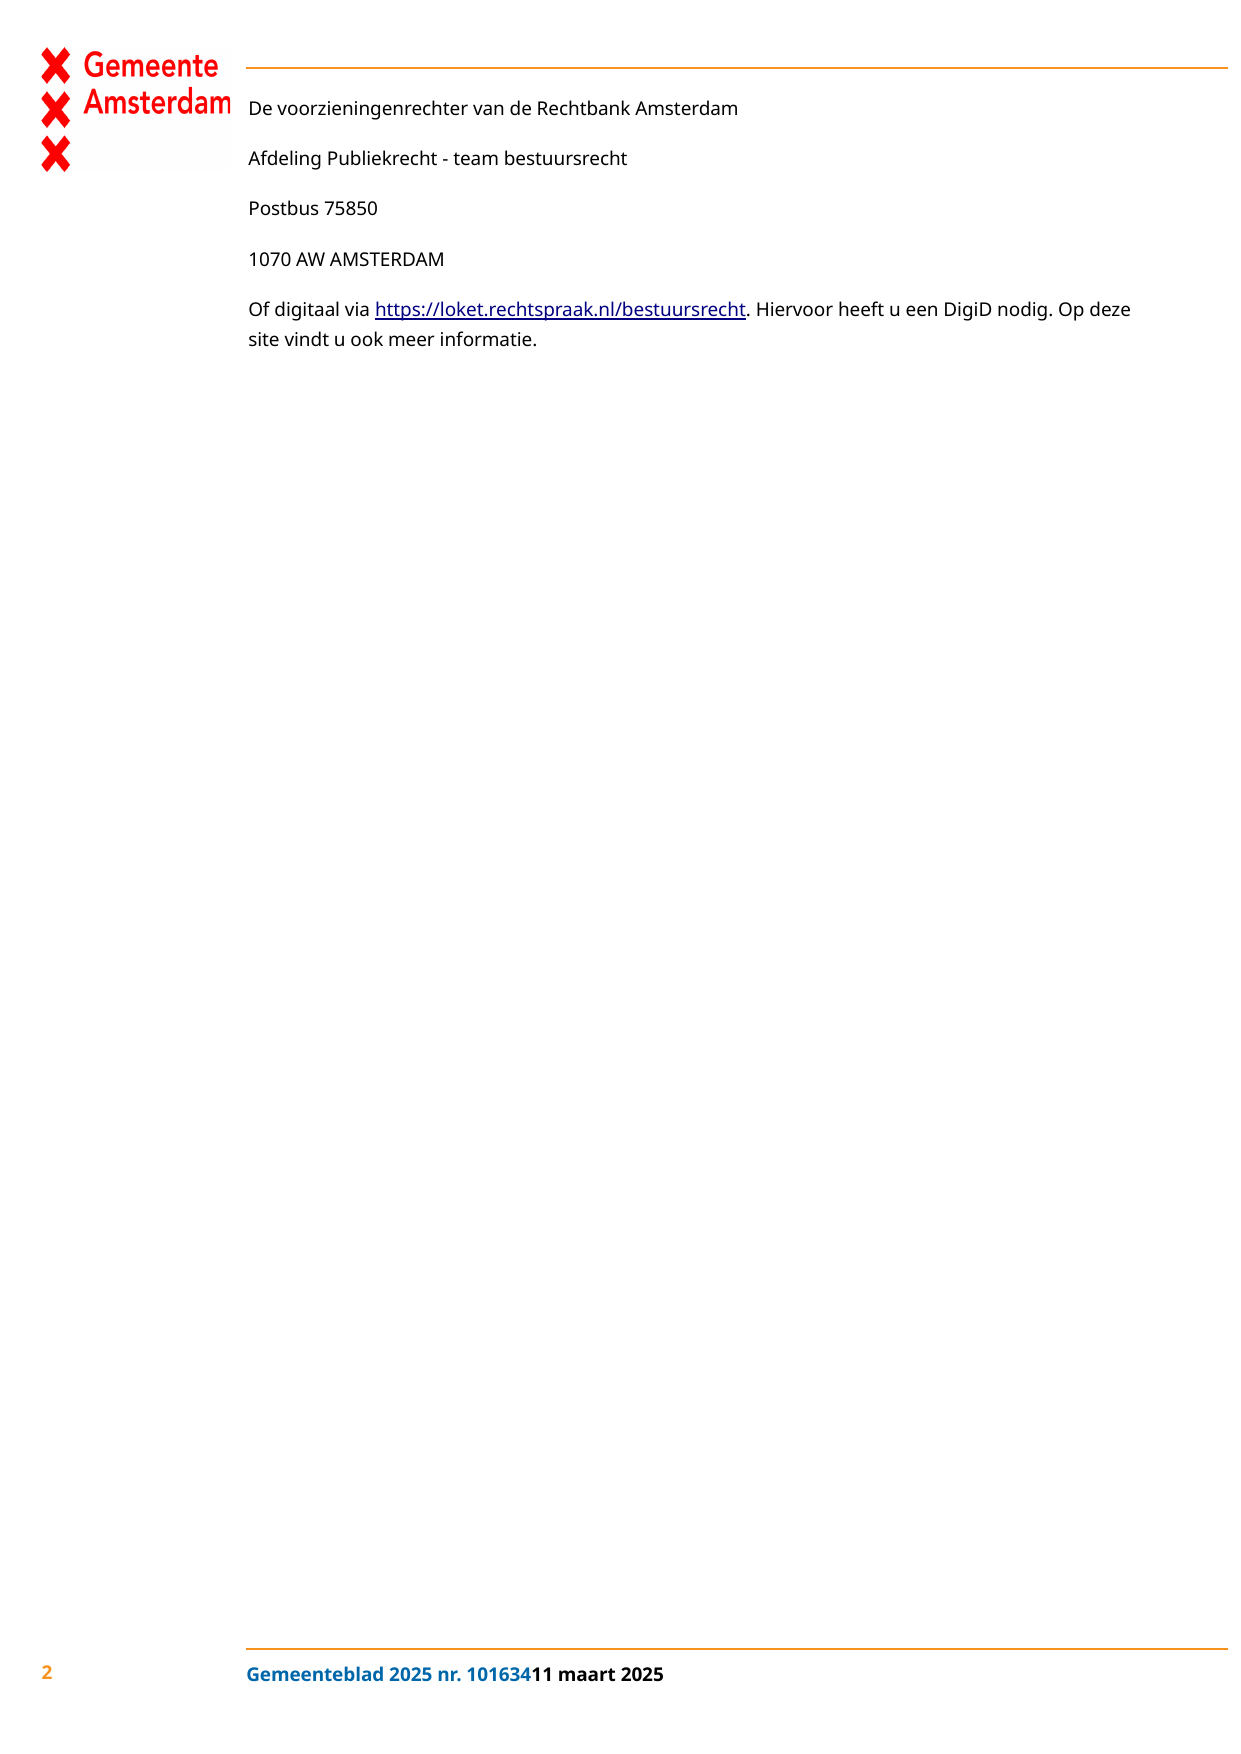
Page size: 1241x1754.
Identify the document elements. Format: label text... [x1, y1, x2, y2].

text De voorzieningenrechter van de Rechtbank Amsterdam [248, 95, 1152, 121]
picture [41, 47, 231, 172]
text 1070 AW AMSTERDAM [248, 246, 1152, 272]
text Of digitaal via https://loket.rechtspraak.nl/bestuursrecht. Hiervoor heeft u een DigiD nodig. Op deze site vindt u ook meer informatie. [248, 296, 1152, 352]
text Postbus 75850 [248, 196, 1152, 221]
text Afdeling Publiekrecht - team bestuursrecht [248, 145, 1152, 171]
